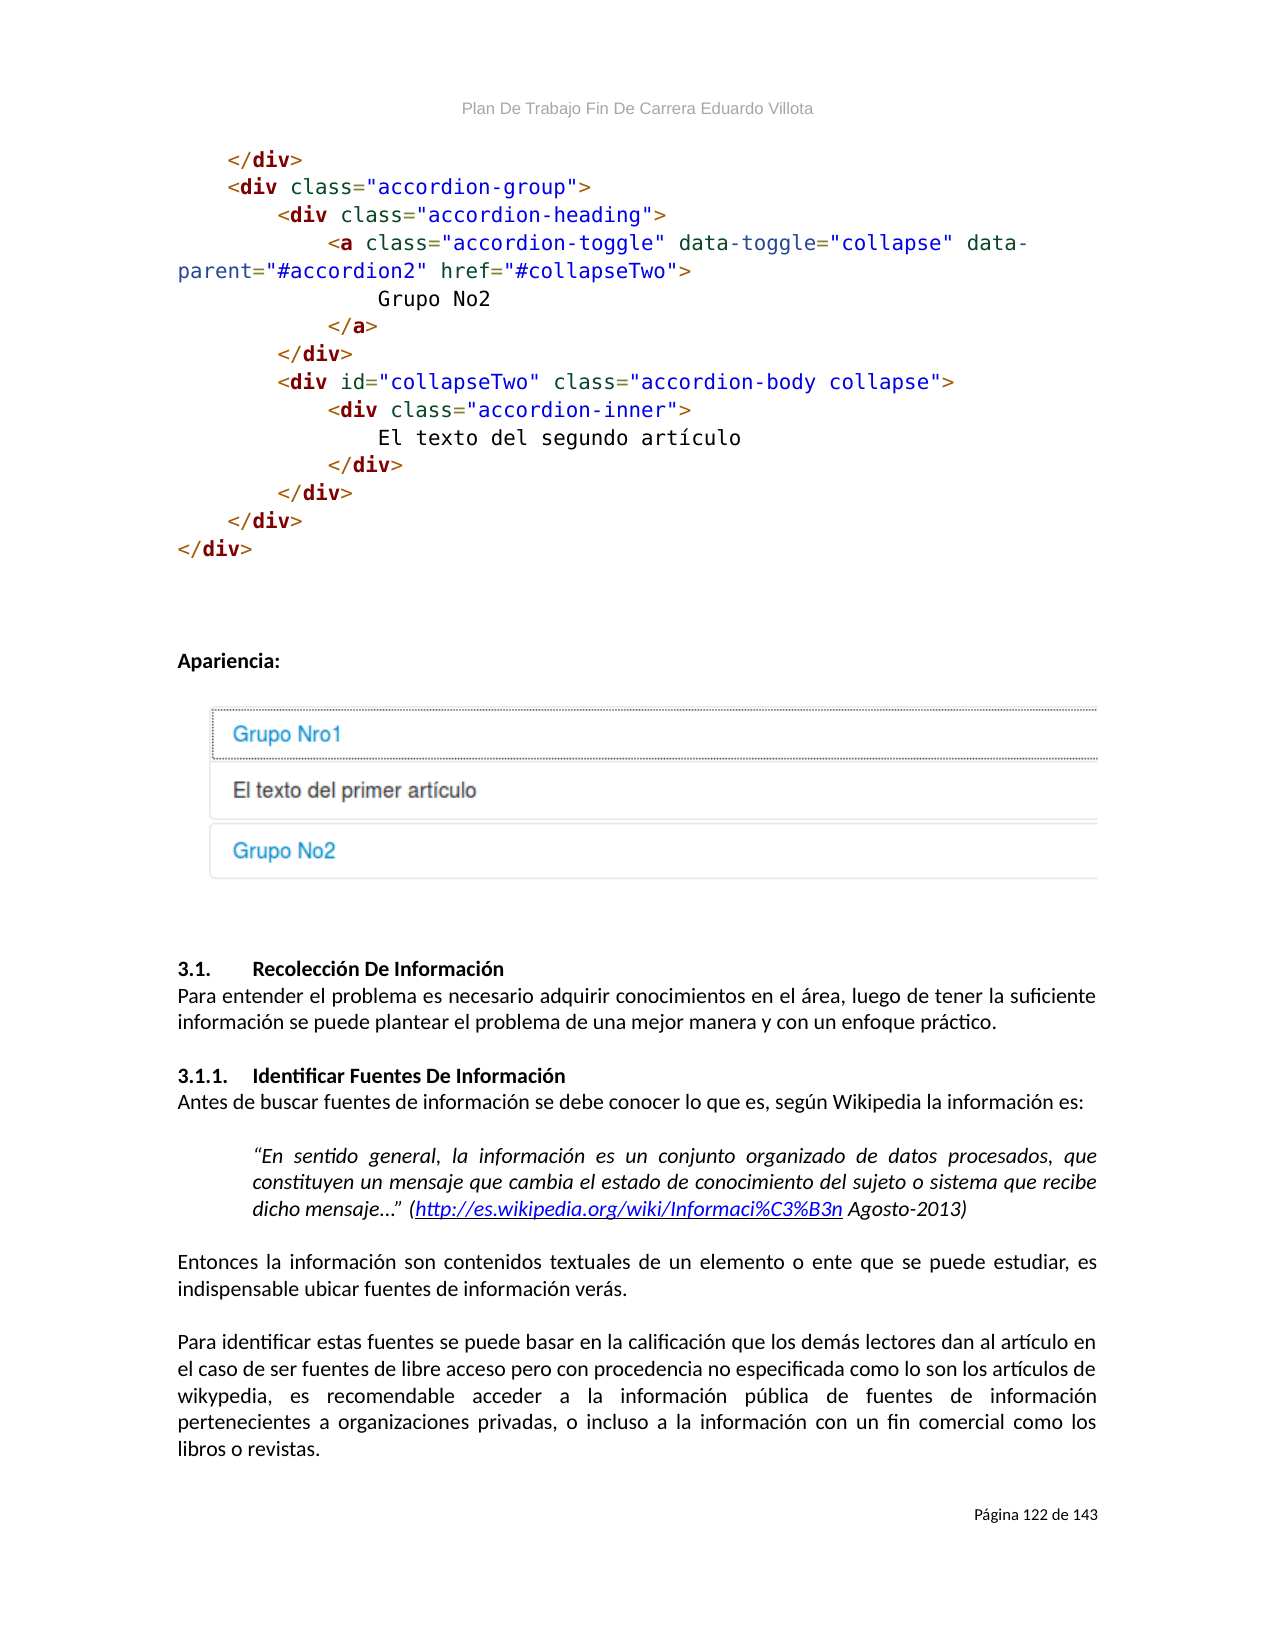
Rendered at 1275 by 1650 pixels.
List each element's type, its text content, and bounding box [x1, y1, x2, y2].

text Para identificar estas fuentes se puede basar en la calificación que los demás lectores dan al artículo en el caso de ser fuentes de libre acceso pero con procedencia no especificada como lo son los artículos de wikypedia, es recomendable acceder a la información pública de fuentes de información pertenecientes a organizaciones privadas, o incluso a la información con un fin comercial como los libros o revistas. [177, 1328, 1098, 1462]
text </a> [177, 314, 1098, 339]
text Antes de buscar fuentes de información se debe conocer lo que es, según Wikipedia la información es: [177, 1088, 1098, 1115]
text </div> [177, 148, 1098, 172]
text El texto del segundo artículo [177, 426, 1098, 450]
text <div class="accordion-inner"> [177, 398, 1098, 422]
text <div class="accordion-heading"> [177, 203, 1098, 227]
text “En sentido general, la información es un conjunto organizado de datos procesados, que constituyen un mensaje que cambia el estado de conocimiento del sujeto o sistema que recibe dicho mensaje...” (http://es.wikipedia.org/wiki/Informaci%C3%B3n Agosto-2013) [252, 1142, 1098, 1222]
text <div id="collapseTwo" class="accordion-body collapse"> [177, 370, 1098, 394]
text Apariencia: [177, 648, 1098, 674]
text </div> [177, 342, 1098, 367]
text </div> [177, 481, 1098, 506]
text </div> [177, 509, 1098, 533]
text </div> [177, 453, 1098, 478]
text Para entender el problema es necesario adquirir conocimientos en el área, luego de tener la suficiente información se puede plantear el problema de una mejor manera y con un enfoque práctico. [177, 982, 1098, 1035]
text 3.1.1. Identificar Fuentes De Información [177, 1062, 1098, 1088]
text <a class="accordion-toggle" data-toggle="collapse" data-parent="#accordion2" href="#collapseTwo"> [177, 231, 1098, 283]
text <div class="accordion-group"> [177, 175, 1098, 200]
text Entonces la información son contenidos textuales de un elemento o ente que se puede estudiar, es indispensable ubicar fuentes de información verás. [177, 1248, 1098, 1302]
text Grupo No2 [177, 287, 1098, 311]
text </div> [177, 537, 1098, 561]
picture [177, 674, 1098, 956]
text 3.1. Recolección De Información [177, 956, 1098, 982]
